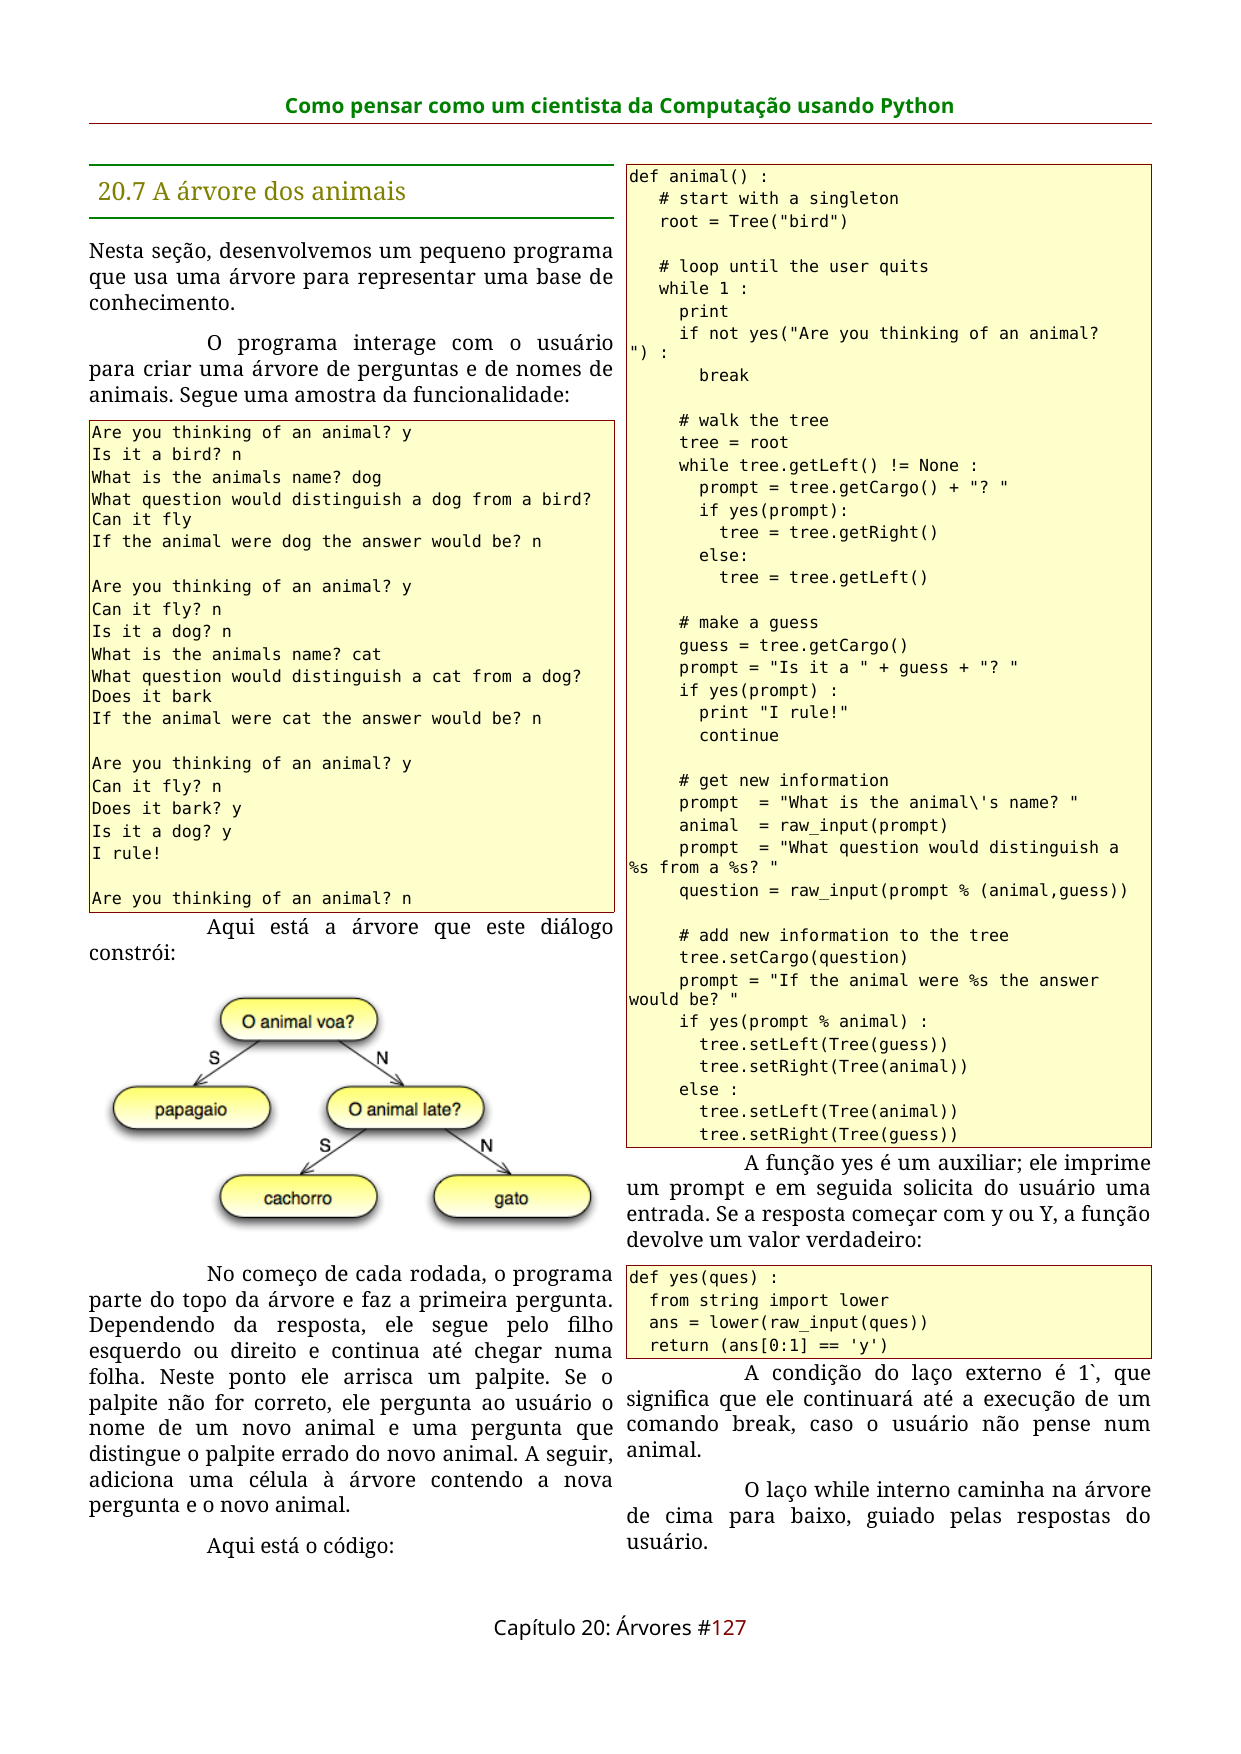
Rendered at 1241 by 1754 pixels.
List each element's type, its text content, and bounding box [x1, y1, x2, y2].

text Can it fly? n [90, 774, 614, 796]
text break [627, 363, 1151, 385]
text if not yes("Are you thinking of an animal? ") : [627, 321, 1151, 363]
text # make a guess [627, 610, 1151, 633]
text tree.setLeft(Tree(guess)) [627, 1032, 1151, 1054]
text def animal() : [627, 165, 1151, 186]
text If the animal were dog the answer would be? n [90, 529, 614, 552]
text # start with a singleton [627, 186, 1151, 208]
text # add new information to the tree [627, 922, 1151, 945]
text ans = lower(raw_input(ques)) [627, 1310, 1151, 1332]
text animal = raw_input(prompt) [627, 813, 1151, 835]
text while tree.getLeft() != None : [627, 453, 1151, 475]
text else : [627, 1077, 1151, 1099]
text # walk the tree [627, 408, 1151, 430]
text else: [627, 543, 1151, 565]
text What question would distinguish a dog from a bird? Can it fly [90, 487, 614, 529]
text If the animal were cat the answer would be? n [90, 706, 614, 729]
picture [88, 978, 615, 1247]
text # get new information [627, 768, 1151, 790]
text Are you thinking of an animal? n [90, 886, 614, 912]
text if yes(prompt) : [627, 678, 1151, 700]
text print "I rule!" [627, 700, 1151, 723]
text continue [627, 723, 1151, 745]
text Are you thinking of an animal? y [90, 751, 614, 774]
text Nesta seção, desenvolvemos um pequeno programa que usa uma árvore para representar uma base de conhecimento. [88, 236, 614, 316]
text Is it a dog? n [90, 619, 614, 642]
text Can it fly? n [90, 597, 614, 619]
text tree.setRight(Tree(animal)) [627, 1054, 1151, 1077]
text O programa interage com o usuário para criar uma árvore de perguntas e de nomes de animais. Segue uma amostra da funcionalidade: [88, 328, 614, 408]
text if yes(prompt): [627, 498, 1151, 520]
text tree.setRight(Tree(guess)) [627, 1122, 1151, 1147]
text prompt = "What question would distinguish a %s from a %s? " [627, 835, 1151, 877]
text tree = tree.getLeft() [627, 565, 1151, 588]
text Aqui está a árvore que este diálogo constrói: [88, 912, 614, 966]
text prompt = "Is it a " + guess + "? " [627, 655, 1151, 678]
text from string import lower [627, 1287, 1151, 1310]
text No começo de cada rodada, o programa parte do topo da árvore e faz a primeira pergunta. Dependendo da resposta, ele segue pelo filho esquerdo ou direito e continua até chegar numa folha. Neste ponto ele arrisca um palpite. Se o palpite não for correto, ele pergunta ao usuário o nome de um novo animal e uma pergunta que distingue o palpite errado do novo animal. A seguir, adiciona uma célula à árvore contendo a nova pergunta e o novo animal. [88, 1259, 614, 1519]
text Is it a dog? y [90, 819, 614, 841]
text tree = tree.getRight() [627, 520, 1151, 543]
text tree.setLeft(Tree(animal)) [627, 1099, 1151, 1122]
text print [627, 298, 1151, 321]
text while 1 : [627, 276, 1151, 298]
text # loop until the user quits [627, 253, 1151, 276]
text prompt = "What is the animal\'s name? " [627, 790, 1151, 813]
text question = raw_input(prompt % (animal,guess)) [627, 877, 1151, 900]
text Are you thinking of an animal? y [90, 574, 614, 597]
subtitle 20.7 A árvore dos animais [88, 165, 614, 219]
text prompt = "If the animal were %s the answer would be? " [627, 967, 1151, 1009]
text A função yes é um auxiliar; ele imprime um prompt e em seguida solicita do usuário uma entrada. Se a resposta começar com y ou Y, a função devolve um valor verdadeiro: [626, 1148, 1152, 1253]
text What question would distinguish a cat from a dog? Does it bark [90, 664, 614, 706]
text prompt = tree.getCargo() + "? " [627, 475, 1151, 498]
text What is the animals name? dog [90, 465, 614, 487]
text O laço while interno caminha na árvore de cima para baixo, guiado pelas respostas do usuário. [626, 1475, 1152, 1555]
text I rule! [90, 841, 614, 864]
text guess = tree.getCargo() [627, 633, 1151, 655]
text Does it bark? y [90, 796, 614, 819]
text A condição do laço externo é 1`, que significa que ele continuará até a execução de um comando break, caso o usuário não pense num animal. [626, 1359, 1152, 1464]
text Aqui está o código: [88, 1531, 614, 1559]
text tree = root [627, 430, 1151, 453]
text What is the animals name? cat [90, 642, 614, 664]
text def yes(ques) : [627, 1266, 1151, 1287]
text return (ans[0:1] == 'y') [627, 1332, 1151, 1358]
text root = Tree("bird") [627, 208, 1151, 231]
text Is it a bird? n [90, 442, 614, 465]
text if yes(prompt % animal) : [627, 1009, 1151, 1032]
text Are you thinking of an animal? y [90, 421, 614, 442]
text tree.setCargo(question) [627, 945, 1151, 967]
